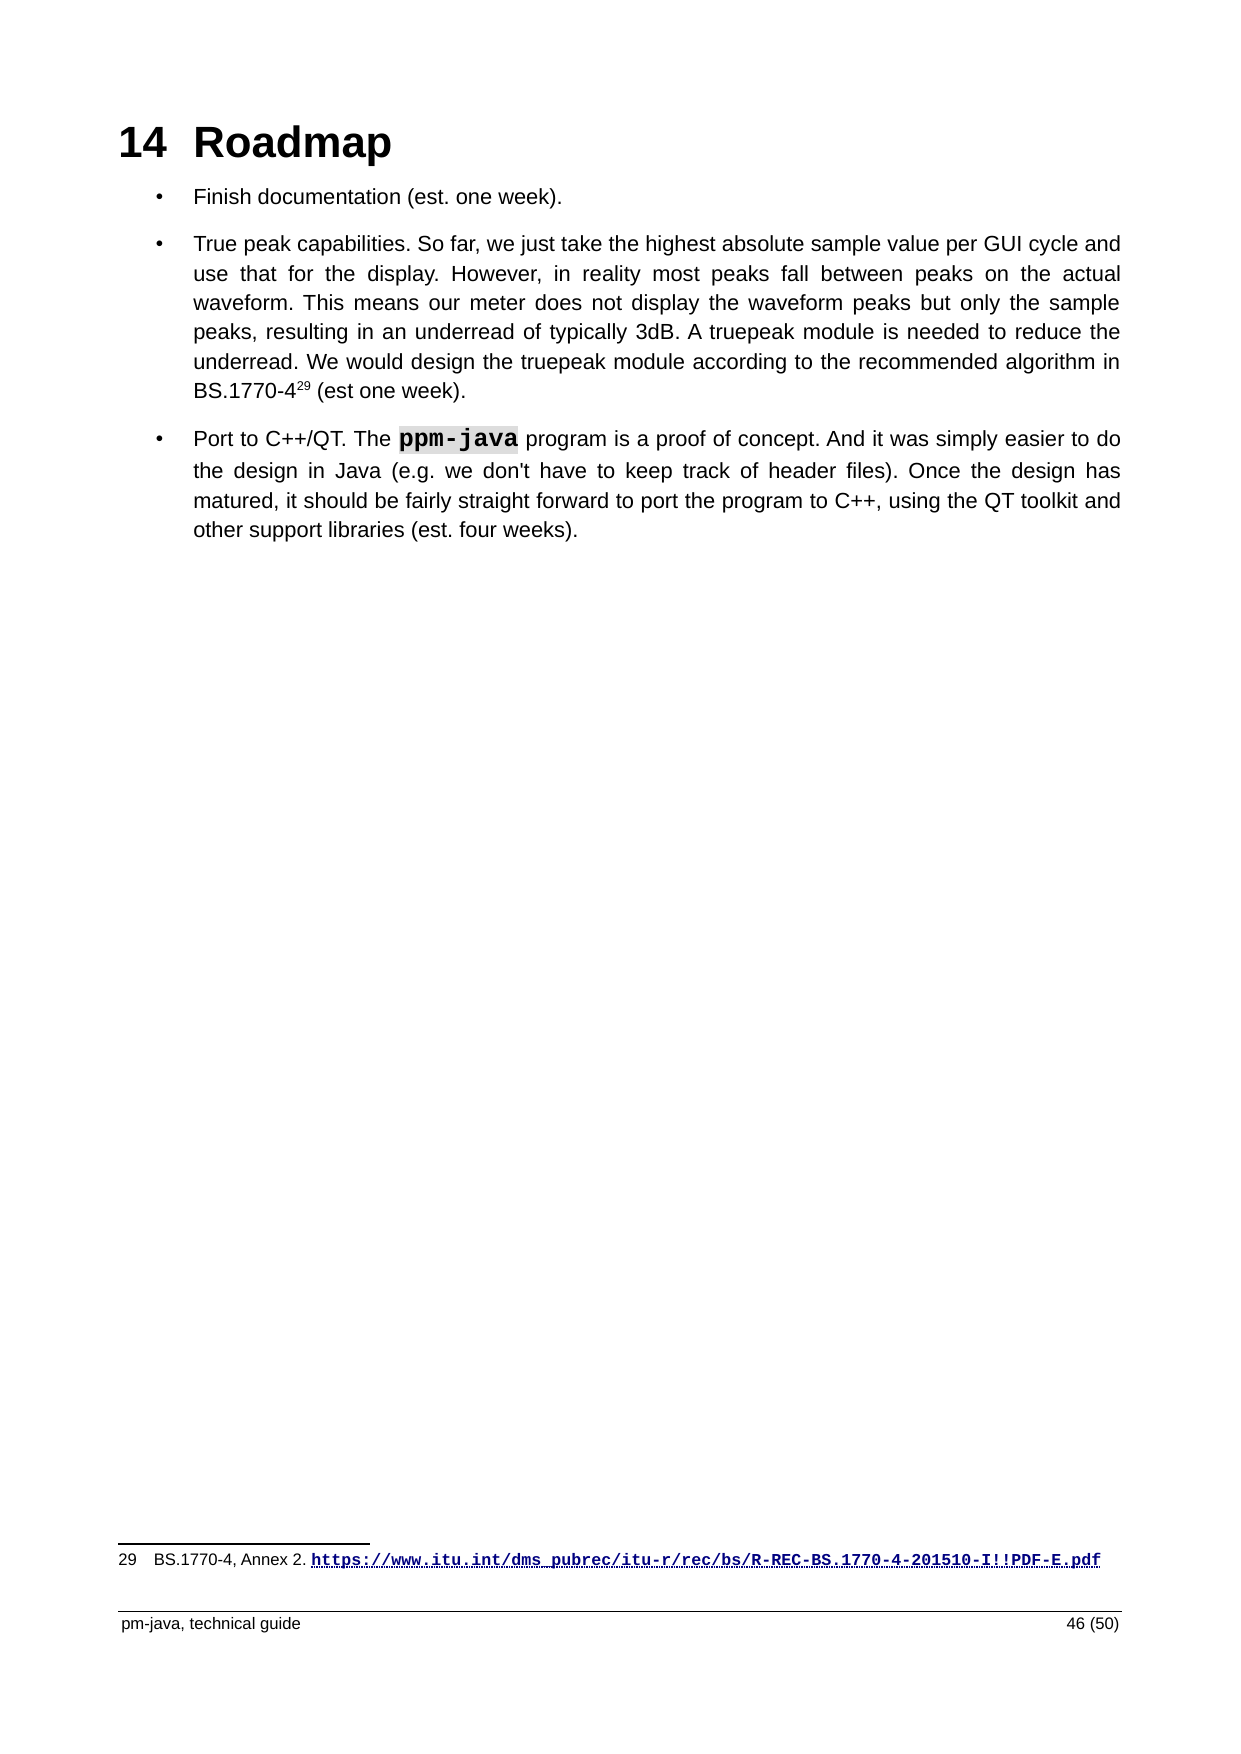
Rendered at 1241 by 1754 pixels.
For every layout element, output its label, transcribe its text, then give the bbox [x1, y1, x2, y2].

list Port to C++/QT. The ppm-java program is a proof of concept. And it was simply easier to do the design in Java (e.g. we don't have to keep track of header files). Once the design has matured, it should be fairly straight forward to port the program to C++, using the QT toolkit and other support libraries (est. four weeks). [156, 426, 1122, 542]
list True peak capabilities. So far, we just take the highest absolute sample value per GUI cycle and use that for the display. However, in reality most peaks fall between peaks on the actual waveform. This means our meter does not display the waveform peaks but only the sample peaks, resulting in an underread of typically 3dB. A truepeak module is needed to reduce the underread. We would design the truepeak module according to the recommended algorithm in BS.1770-4 (est one week). [156, 232, 1122, 403]
list Finish documentation (est. one week). [156, 185, 1122, 209]
subtitle Roadmap [118, 118, 1122, 167]
list BS.1770-4, Annex 2. https://www.itu.int/dms_pubrec/itu-r/rec/bs/R-REC-BS.1770-4-201510-I!!PDF-E.pdf [118, 1550, 1122, 1570]
